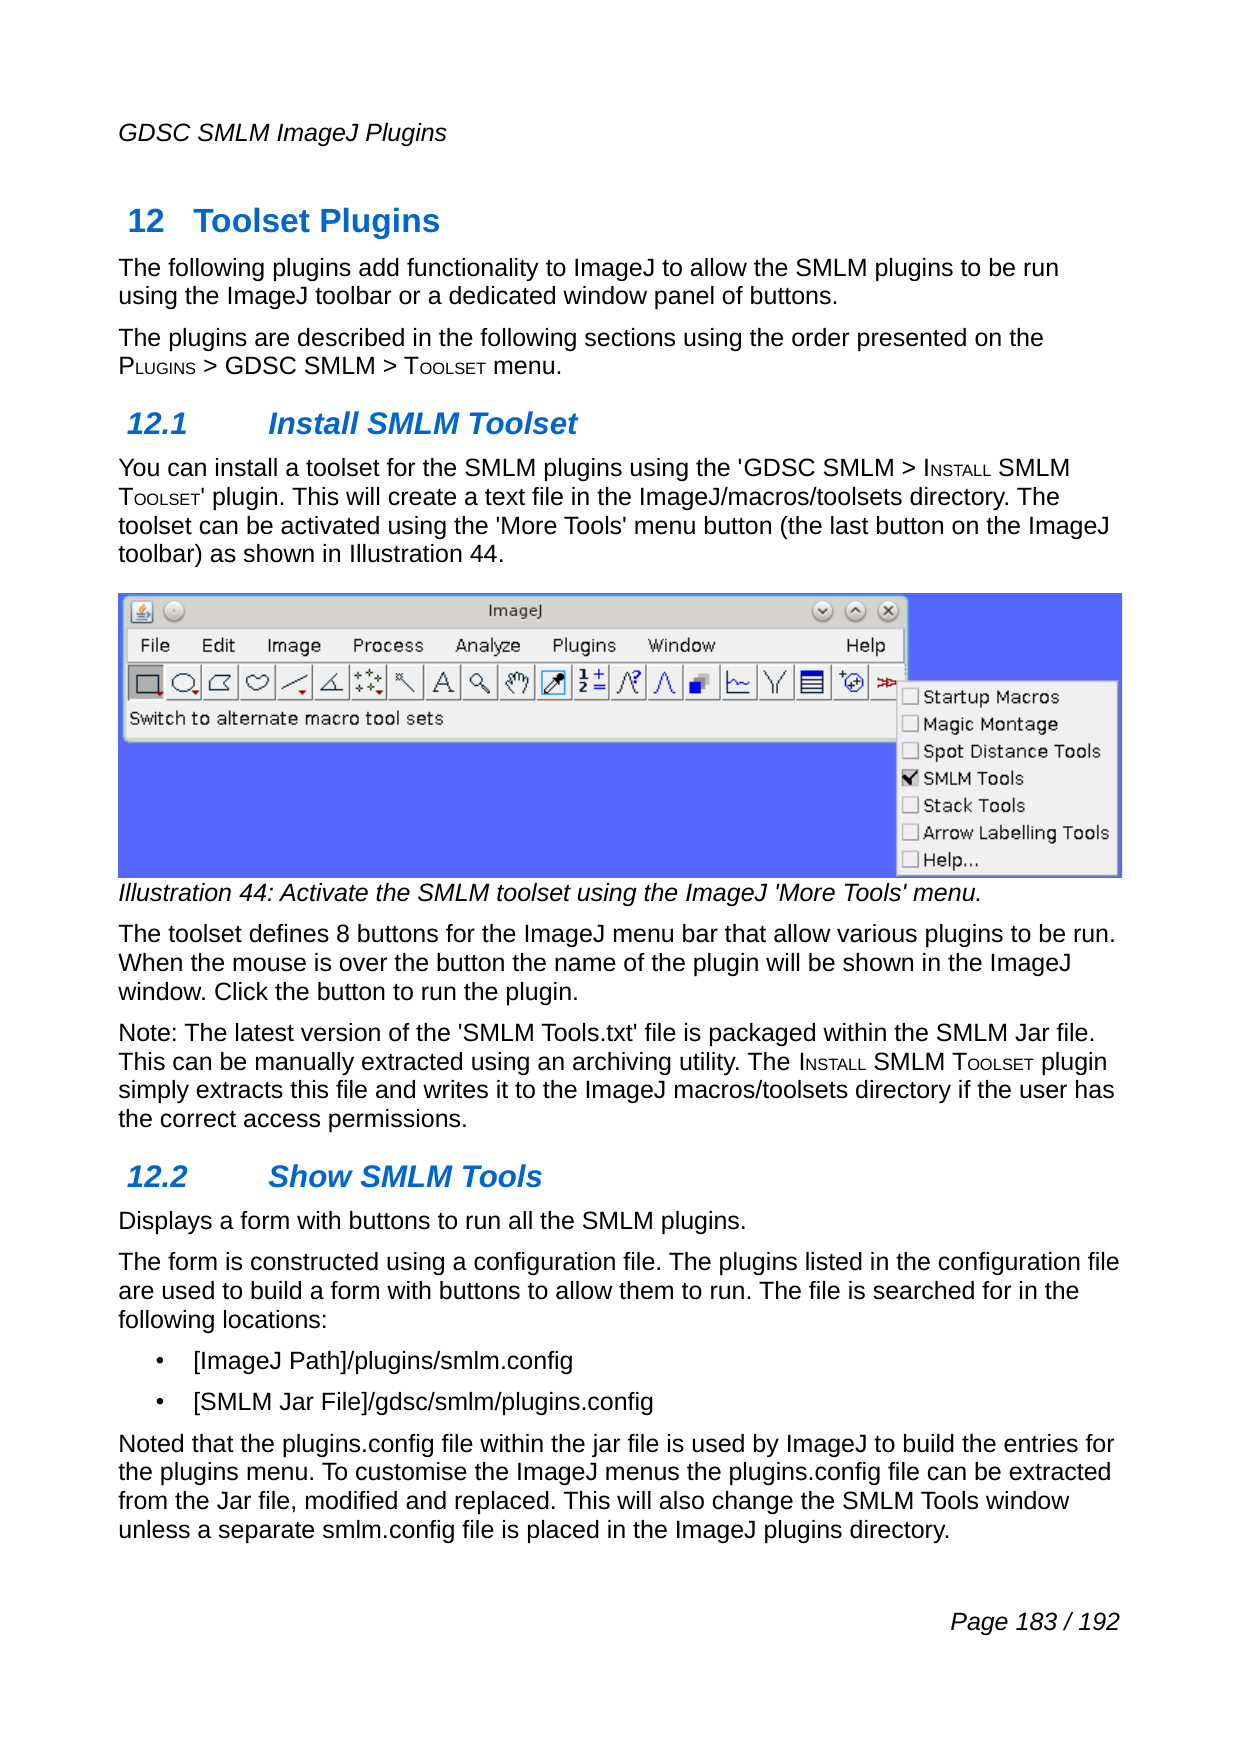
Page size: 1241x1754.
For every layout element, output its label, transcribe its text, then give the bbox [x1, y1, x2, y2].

picture [118, 593, 1123, 878]
text Illustration 44: Activate the SMLM toolset using the ImageJ 'More Tools' menu. [118, 878, 1122, 907]
list [ImageJ Path]/plugins/smlm.config [156, 1346, 1122, 1375]
subtitle Toolset Plugins [118, 201, 1122, 240]
text The following plugins add functionality to ImageJ to allow the SMLM plugins to be run using the ImageJ toolbar or a dedicated window panel of buttons. [118, 252, 1122, 310]
list [SMLM Jar File]/gdsc/smlm/plugins.config [156, 1387, 1122, 1416]
text Displays a form with buttons to run all the SMLM plugins. [118, 1206, 1122, 1235]
subtitle Install SMLM Toolset [118, 405, 1122, 441]
subtitle Show SMLM Tools [118, 1158, 1122, 1193]
text Note: The latest version of the 'SMLM Tools.txt' file is packaged within the SMLM Jar file. This can be manually extracted using an archiving utility. The Install SMLM Toolset plugin simply extracts this file and writes it to the ImageJ macros/toolsets directory if the user has the correct access permissions. [118, 1018, 1122, 1133]
text The plugins are described in the following sections using the order presented on the Plugins > GDSC SMLM > Toolset menu. [118, 322, 1122, 380]
text The toolset defines 8 buttons for the ImageJ menu bar that allow various plugins to be run. When the mouse is over the button the name of the plugin will be shown in the ImageJ window. Click the button to run the plugin. [118, 919, 1122, 1005]
text The form is constructed using a configuration file. The plugins listed in the configuration file are used to build a form with buttons to allow them to run. The file is searched for in the following locations: [118, 1247, 1122, 1333]
text Noted that the plugins.config file within the jar file is used by ImageJ to build the entries for the plugins menu. To customise the ImageJ menus the plugins.config file can be extracted from the Jar file, modified and replaced. This will also change the SMLM Tools window unless a separate smlm.config file is placed in the ImageJ plugins directory. [118, 1429, 1122, 1544]
text You can install a toolset for the SMLM plugins using the 'GDSC SMLM > Install SMLM Toolset' plugin. This will create a text file in the ImageJ/macros/toolsets directory. The toolset can be activated using the 'More Tools' menu button (the last button on the ImageJ toolbar) as shown in Illustration 44. [118, 453, 1122, 568]
